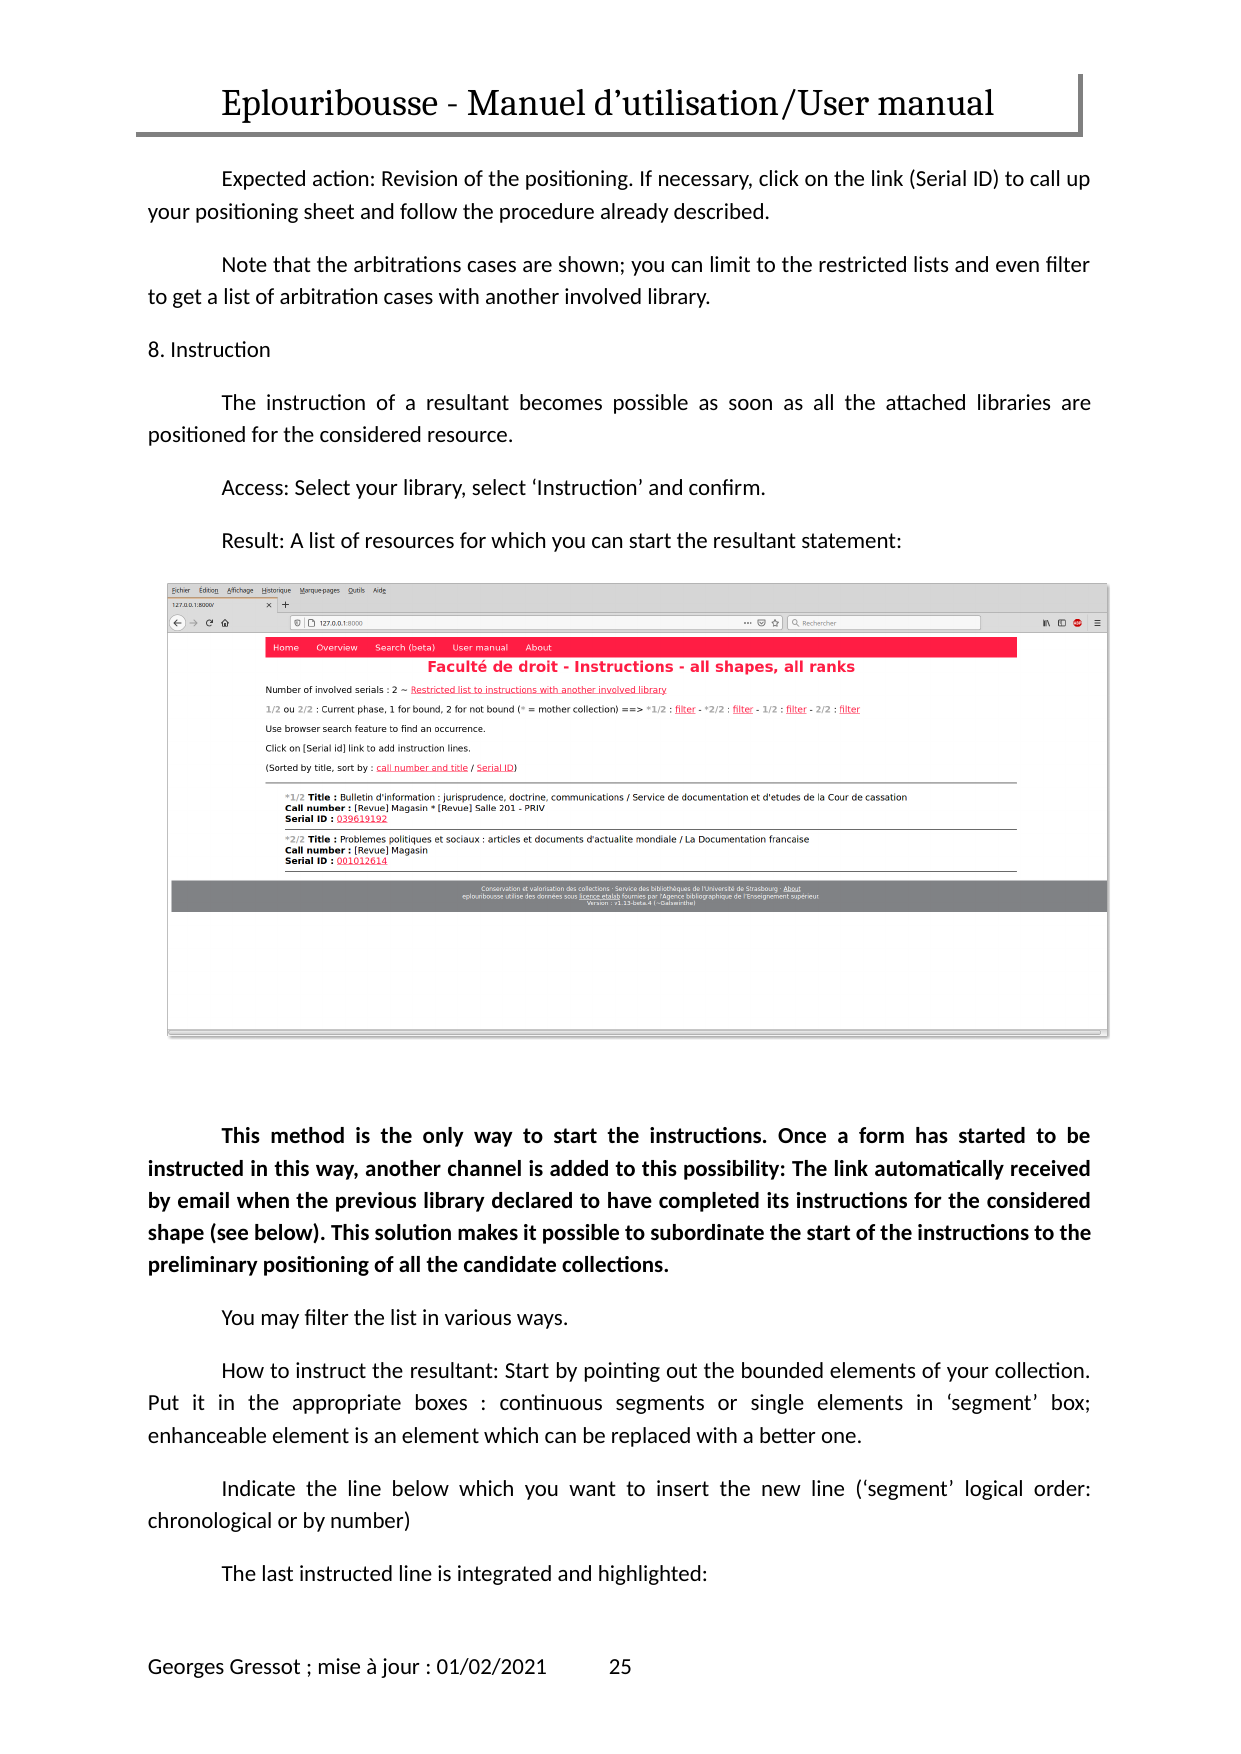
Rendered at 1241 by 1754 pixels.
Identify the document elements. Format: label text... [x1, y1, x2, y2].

picture [165, 581, 1111, 1040]
text The instruction of a resultant becomes possible as soon as all the attached libraries are positioned for the considered resource. [148, 388, 1093, 448]
text Expected action: Revision of the positioning. If necessary, click on the link (Serial ID) to call up your positioning sheet and follow the procedure already described. [148, 164, 1093, 225]
text This method is the only way to start the instructions. Once a form has started to be instructed in this way, another channel is added to this possibility: The link automatically received by email when the previous library declared to have completed its instructions for the considered shape (see below). This solution makes it possible to subordinate the start of the instructions to the preliminary positioning of all the candidate collections. [148, 1122, 1093, 1278]
text The last instructed line is integrated and highlighted: [148, 1559, 1093, 1587]
text 8. Instruction [148, 335, 1093, 363]
text Result: A list of resources for which you can start the resultant statement: [148, 526, 1093, 554]
text Access: Select your library, select ‘Instruction’ and confirm. [148, 473, 1093, 501]
text Indicate the line below which you want to insert the new line (‘segment’ logical order: chronological or by number) [148, 1474, 1093, 1534]
text How to instruct the resultant: Start by pointing out the bounded elements of your collection. Put it in the appropriate boxes : continuous segments or single elements in ‘segment’ box; enhanceable element is an element which can be replaced with a better one. [148, 1356, 1093, 1449]
text You may filter the list in various ways. [148, 1303, 1093, 1331]
text Note that the arbitrations cases are shown; you can limit to the restricted lists and even filter to get a list of arbitration cases with another involved library. [148, 250, 1093, 310]
